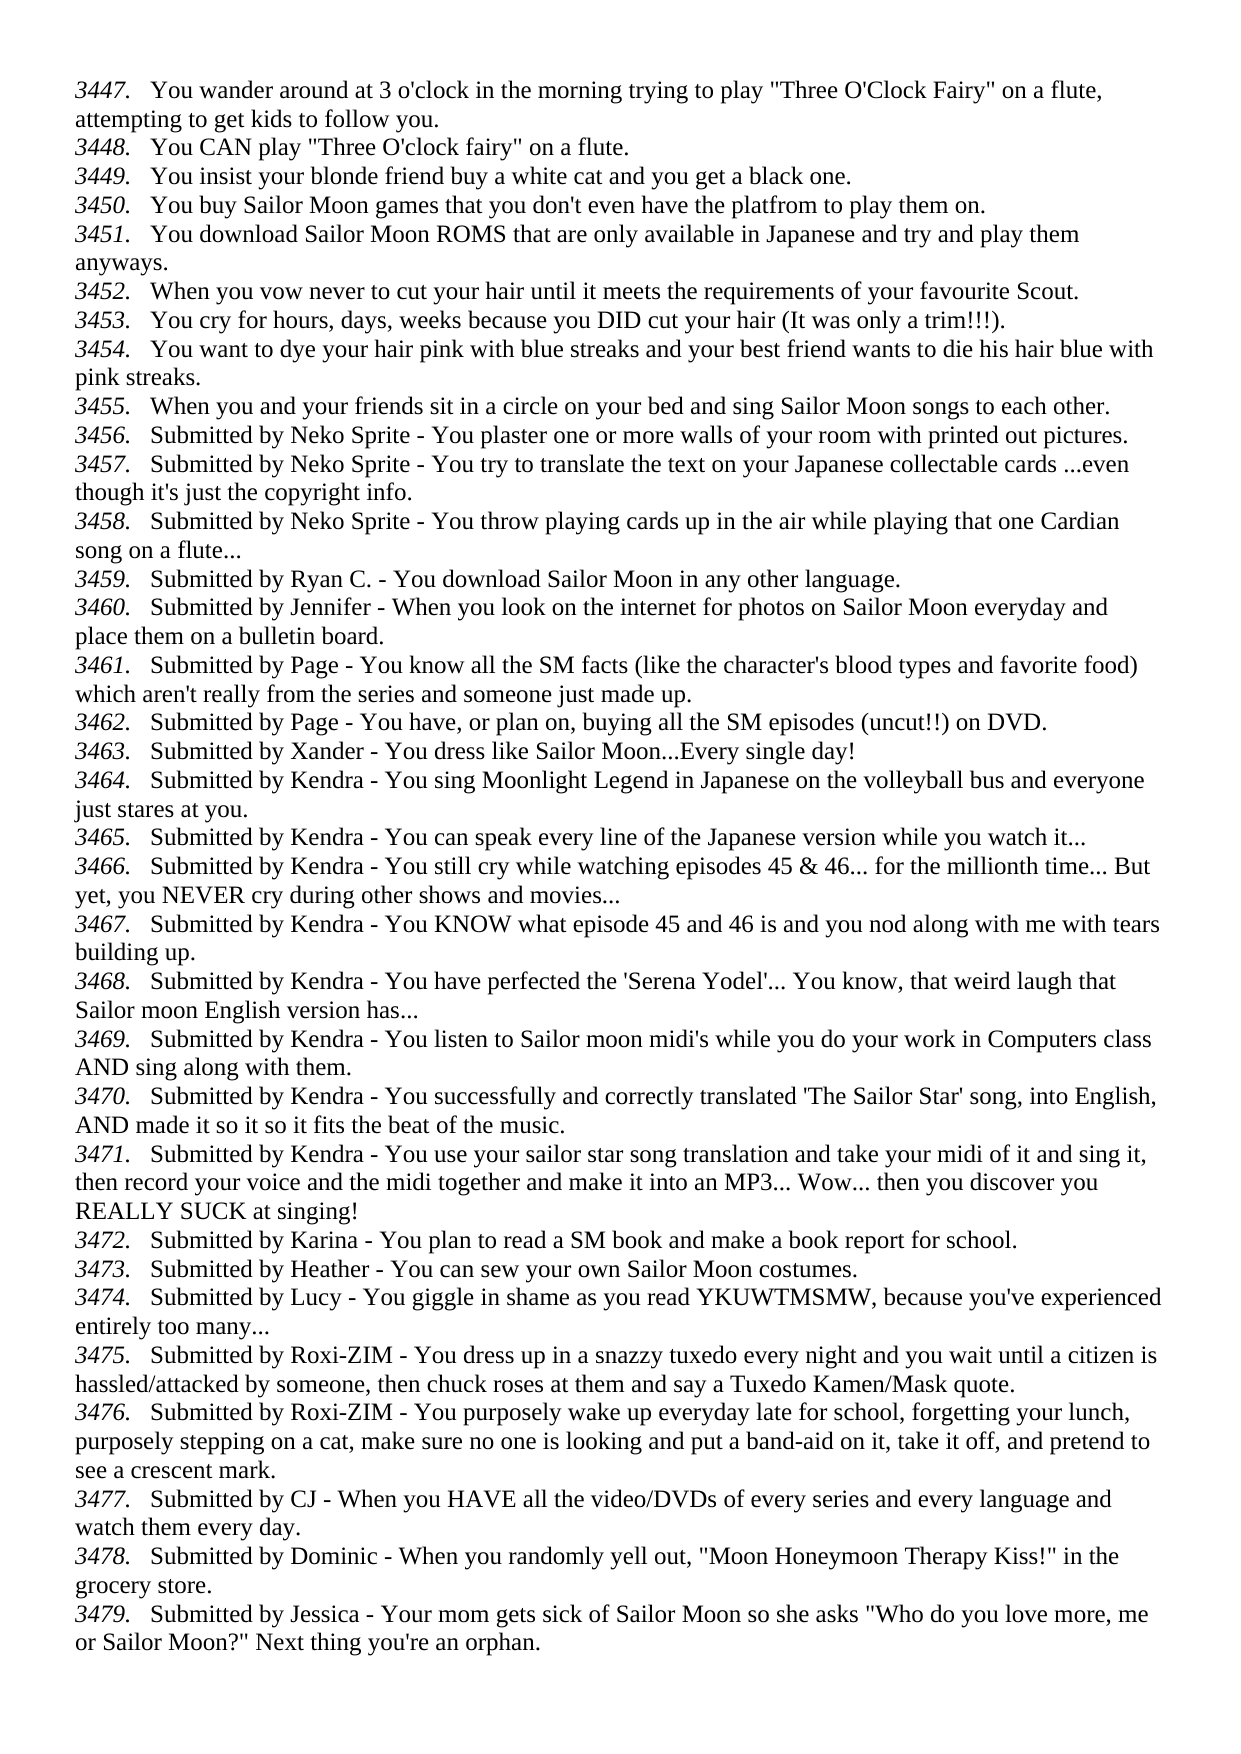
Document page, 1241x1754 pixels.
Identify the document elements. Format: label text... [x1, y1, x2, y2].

list Submitted by Dominic - When you randomly yell out, "Moon Honeymoon Therapy Kiss!" in the grocery store. [75, 1541, 1165, 1599]
list Submitted by Ryan C. - You download Sailor Moon in any other language. [75, 564, 1165, 592]
list Submitted by Kendra - You use your sailor star song translation and take your midi of it and sing it, then record your voice and the midi together and make it into an MP3... Wow... then you discover you REALLY SUCK at singing! [75, 1139, 1165, 1225]
list Submitted by Neko Sprite - You throw playing cards up in the air while playing that one Cardian song on a flute... [75, 506, 1165, 564]
list Submitted by Kendra - You sing Moonlight Legend in Japanese on the volleyball bus and everyone just stares at you. [75, 765, 1165, 822]
list Submitted by Kendra - You KNOW what episode 45 and 46 is and you nod along with me with tears building up. [75, 909, 1165, 966]
list Submitted by CJ - When you HAVE all the video/DVDs of every series and every language and watch them every day. [75, 1484, 1165, 1541]
list Submitted by Roxi-ZIM - You dress up in a snazzy tuxedo every night and you wait until a citizen is hassled/attacked by someone, then chuck roses at them and say a Tuxedo Kamen/Mask quote. [75, 1340, 1165, 1397]
list Submitted by Kendra - You still cry while watching episodes 45 & 46... for the millionth time... But yet, you NEVER cry during other shows and movies... [75, 851, 1165, 909]
list You want to dye your hair pink with blue streaks and your best friend wants to die his hair blue with pink streaks. [75, 334, 1165, 391]
list Submitted by Page - You know all the SM facts (like the character's blood types and favorite food) which aren't really from the series and someone just made up. [75, 650, 1165, 707]
list You wander around at 3 o'clock in the morning trying to play "Three O'Clock Fairy" on a flute, attempting to get kids to follow you. [75, 75, 1165, 132]
list When you and your friends sit in a circle on your bed and sing Sailor Moon songs to each other. [75, 391, 1165, 420]
list Submitted by Kendra - You can speak every line of the Japanese version while you watch it... [75, 822, 1165, 851]
list Submitted by Kendra - You listen to Sailor moon midi's while you do your work in Computers class AND sing along with them. [75, 1024, 1165, 1081]
list Submitted by Jennifer - When you look on the internet for photos on Sailor Moon everyday and place them on a bulletin board. [75, 592, 1165, 650]
list When you vow never to cut your hair until it meets the requirements of your favourite Scout. [75, 276, 1165, 305]
list Submitted by Kendra - You have perfected the 'Serena Yodel'... You know, that weird laugh that Sailor moon English version has... [75, 966, 1165, 1024]
list You insist your blonde friend buy a white cat and you get a black one. [75, 161, 1165, 190]
list Submitted by Kendra - You successfully and correctly translated 'The Sailor Star' song, into English, AND made it so it so it fits the beat of the music. [75, 1081, 1165, 1139]
list Submitted by Neko Sprite - You try to translate the text on your Japanese collectable cards ...even though it's just the copyright info. [75, 449, 1165, 506]
list Submitted by Jessica - Your mom gets sick of Sailor Moon so she asks "Who do you love more, me or Sailor Moon?" Next thing you're an orphan. [75, 1599, 1165, 1656]
list You buy Sailor Moon games that you don't even have the platfrom to play them on. [75, 190, 1165, 219]
list You download Sailor Moon ROMS that are only available in Japanese and try and play them anyways. [75, 219, 1165, 276]
list You cry for hours, days, weeks because you DID cut your hair (It was only a trim!!!). [75, 305, 1165, 334]
list Submitted by Karina - You plan to read a SM book and make a book report for school. [75, 1225, 1165, 1254]
list You CAN play "Three O'clock fairy" on a flute. [75, 132, 1165, 161]
list Submitted by Neko Sprite - You plaster one or more walls of your room with printed out pictures. [75, 420, 1165, 449]
list Submitted by Lucy - You giggle in shame as you read YKUWTMSMW, because you've experienced entirely too many... [75, 1282, 1165, 1340]
list Submitted by Heather - You can sew your own Sailor Moon costumes. [75, 1254, 1165, 1282]
list Submitted by Xander - You dress like Sailor Moon...Every single day! [75, 736, 1165, 765]
list Submitted by Roxi-ZIM - You purposely wake up everyday late for school, forgetting your lunch, purposely stepping on a cat, make sure no one is looking and put a band-aid on it, take it off, and pretend to see a crescent mark. [75, 1397, 1165, 1484]
list Submitted by Page - You have, or plan on, buying all the SM episodes (uncut!!) on DVD. [75, 707, 1165, 736]
